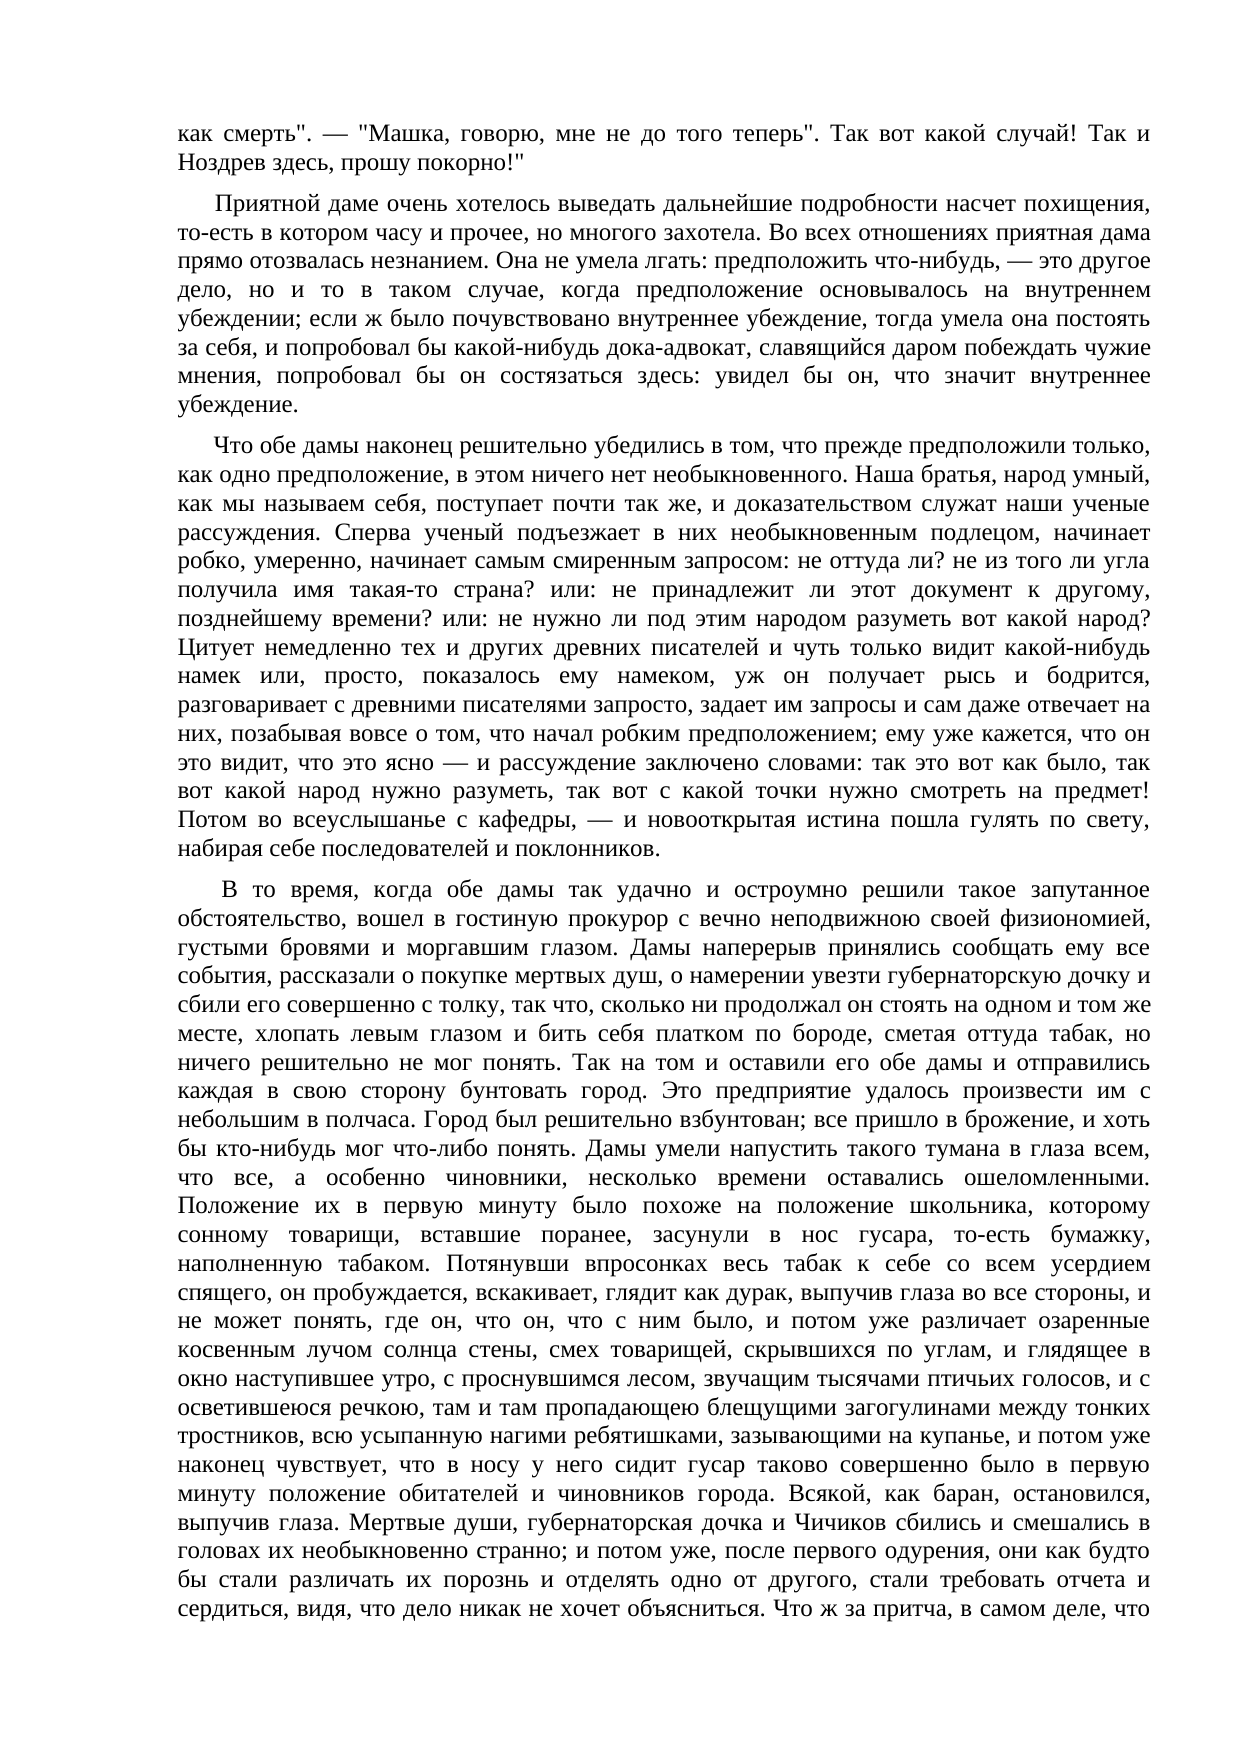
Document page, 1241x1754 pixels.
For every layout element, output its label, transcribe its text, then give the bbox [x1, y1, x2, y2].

text В то время, когда обе дамы так удачно и остроумно решили такое запутанное обстоятельство, вошел в гостиную прокурор с вечно неподвижною своей физиономией, густыми бровями и моргавшим глазом. Дамы наперерыв принялись сообщать ему все события, рассказали о покупке мертвых душ, о намерении увезти губернаторскую дочку и сбили его совершенно с толку, так что, сколько ни продолжал он стоять на одном и том же месте, хлопать левым глазом и бить себя платком по бороде, сметая оттуда табак, но ничего решительно не мог понять. Так на том и оставили его обе дамы и отправились каждая в свою сторону бунтовать город. Это предприятие удалось произвести им с небольшим в полчаса. Город был решительно взбунтован; все пришло в брожение, и хоть бы кто-нибудь мог что-либо понять. Дамы умели напустить такого тумана в глаза всем, что все, а особенно чиновники, несколько времени оставались ошеломленными. Положение их в первую минуту было похоже на положение школьника, которому сонному товарищи, вставшие поранее, засунули в нос гусара, то-есть бумажку, наполненную табаком. Потянувши впросонках весь табак к себе со всем усердием спящего, он пробуждается, вскакивает, глядит как дурак, выпучив глаза во все стороны, и не может понять, где он, что он, что с ним было, и потом уже различает озаренные косвенным лучом солнца стены, смех товарищей, скрывшихся по углам, и глядящее в окно наступившее утро, с проснувшимся лесом, звучащим тысячами птичьих голосов, и с осветившеюся речкою, там и там пропадающею блещущими загогулинами между тонких тростников, всю усыпанную нагими ребятишками, зазывающими на купанье, и потом уже наконец чувствует, что в носу у него сидит гусар таково совершенно было в первую минуту положение обитателей и чиновников города. Всякой, как баран, остановился, выпучив глаза. Мертвые души, губернаторская дочка и Чичиков сбились и смешались в головах их необыкновенно странно; и потом уже, после первого одурения, они как будто бы стали различать их порознь и отделять одно от другого, стали требовать отчета и сердиться, видя, что дело никак не хочет объясниться. Что ж за притча, в самом деле, что [177, 874, 1152, 1622]
text как смерть". — "Машка, говорю, мне не до того теперь". Так вот какой случай! Так и Ноздрев здесь, прошу покорно!" [177, 118, 1152, 176]
text Что обе дамы наконец решительно убедились в том, что прежде предположили только, как одно предположение, в этом ничего нет необыкновенного. Наша братья, народ умный, как мы называем себя, поступает почти так же, и доказательством служат наши ученые рассуждения. Сперва ученый подъезжает в них необыкновенным подлецом, начинает робко, умеренно, начинает самым смиренным запросом: не оттуда ли? не из того ли угла получила имя такая-то страна? или: не принадлежит ли этот документ к другому, позднейшему времени? или: не нужно ли под этим народом разуметь вот какой народ? Цитует немедленно тех и других древних писателей и чуть только видит какой-нибудь намек или, просто, показалось ему намеком, уж он получает рысь и бодрится, разговаривает с древними писателями запросто, задает им запросы и сам даже отвечает на них, позабывая вовсе о том, что начал робким предположением; ему уже кажется, что он это видит, что это ясно — и рассуждение заключено словами: так это вот как было, так вот какой народ нужно разуметь, так вот с какой точки нужно смотреть на предмет! Потом во всеуслышанье с кафедры, — и новооткрытая истина пошла гулять по свету, набирая себе последователей и поклонников. [177, 431, 1152, 862]
text Приятной даме очень хотелось выведать дальнейшие подробности насчет похищения, то-есть в котором часу и прочее, но многого захотела. Во всех отношениях приятная дама прямо отозвалась незнанием. Она не умела лгать: предположить что-нибудь, — это другое дело, но и то в таком случае, когда предположение основывалось на внутреннем убеждении; если ж было почувствовано внутреннее убеждение, тогда умела она постоять за себя, и попробовал бы какой-нибудь дока-адвокат, славящийся даром побеждать чужие мнения, попробовал бы он состязаться здесь: увидел бы он, что значит внутреннее убеждение. [177, 188, 1152, 418]
